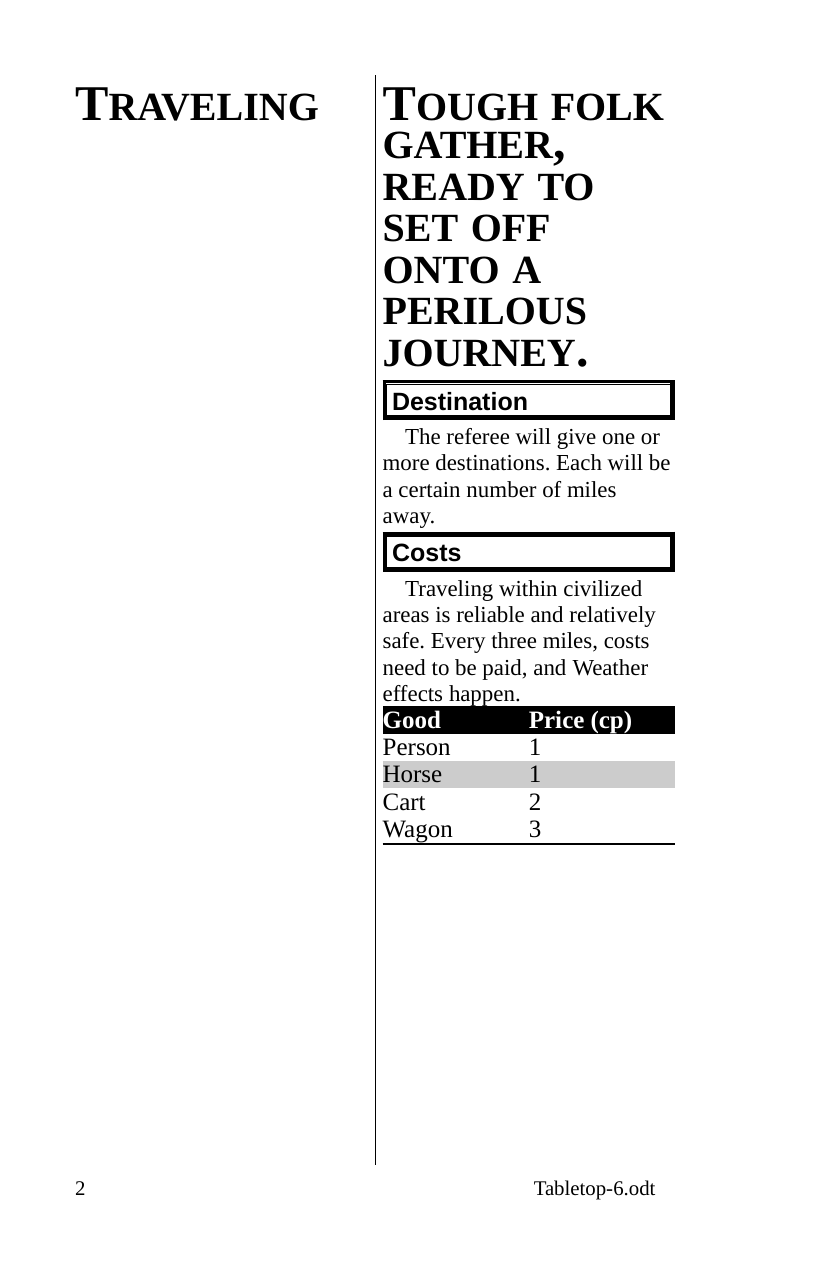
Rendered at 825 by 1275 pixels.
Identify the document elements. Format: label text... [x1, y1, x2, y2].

text Tough folk gather, ready to set off onto a perilous journey. [382, 87, 675, 377]
table_cell 1 [529, 734, 675, 761]
table_cell 3 [529, 816, 675, 843]
text The referee will give one or more destinations. Each will be a certain number of miles away. [382, 423, 675, 528]
table_header Price (cp) [529, 706, 675, 734]
table_cell 2 [529, 788, 675, 816]
subtitle Costs [387, 537, 670, 567]
table_cell Wagon [383, 816, 529, 843]
table_cell 1 [529, 761, 675, 788]
table_cell Person [383, 734, 529, 761]
table_cell Horse [383, 761, 529, 788]
table_header Good [383, 706, 529, 734]
subtitle Traveling [75, 87, 367, 128]
subtitle Destination [387, 385, 670, 415]
table_cell Cart [383, 788, 529, 816]
text Traveling within civilized areas is reliable and relatively safe. Every three miles, costs need to be paid, and Weather effects happen. [382, 574, 675, 706]
